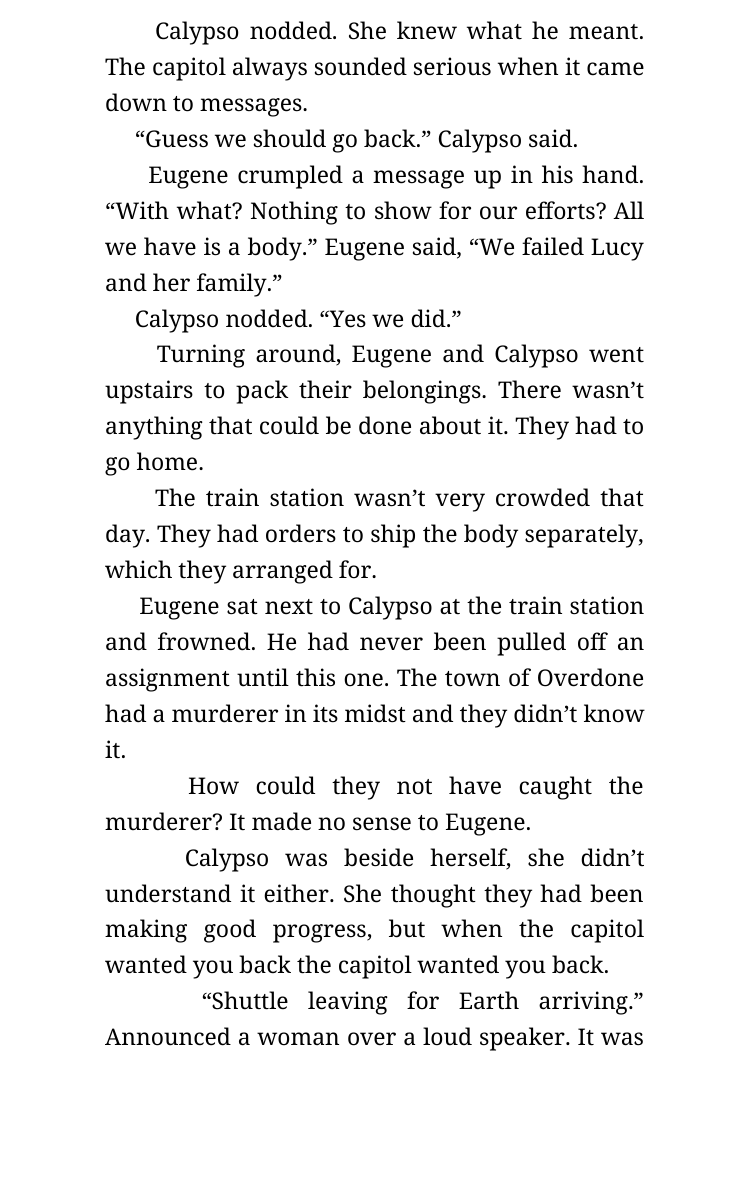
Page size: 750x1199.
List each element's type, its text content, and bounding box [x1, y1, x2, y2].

text Eugene sat next to Calypso at the train station and frowned. He had never been pulled off an assignment until this one. The town of Overdone had a murderer in its midst and they didn’t know it. [105, 590, 645, 765]
text Eugene crumpled a message up in his hand. “With what? Nothing to show for our efforts? All we have is a body.” Eugene said, “We failed Lucy and her family.” [105, 159, 645, 298]
text Calypso was beside herself, she didn’t understand it either. She thought they had been making good progress, but when the capitol wanted you back the capitol wanted you back. [105, 842, 645, 981]
text Calypso nodded. “Yes we did.” [105, 302, 645, 334]
text Turning around, Eugene and Calypso went upstairs to pack their belongings. There wasn’t anything that could be done about it. They had to go home. [105, 338, 645, 477]
text Calypso nodded. She knew what he meant. The capitol always sounded serious when it came down to messages. [105, 15, 645, 118]
text The train station wasn’t very crowded that day. They had orders to ship the body separately, which they arranged for. [105, 482, 645, 585]
text “Guess we should go back.” Calypso said. [105, 123, 645, 154]
text “Shuttle leaving for Earth arriving.” Announced a woman over a loud speaker. It was [105, 985, 645, 1052]
text How could they not have caught the murderer? It made no sense to Eugene. [105, 770, 645, 837]
